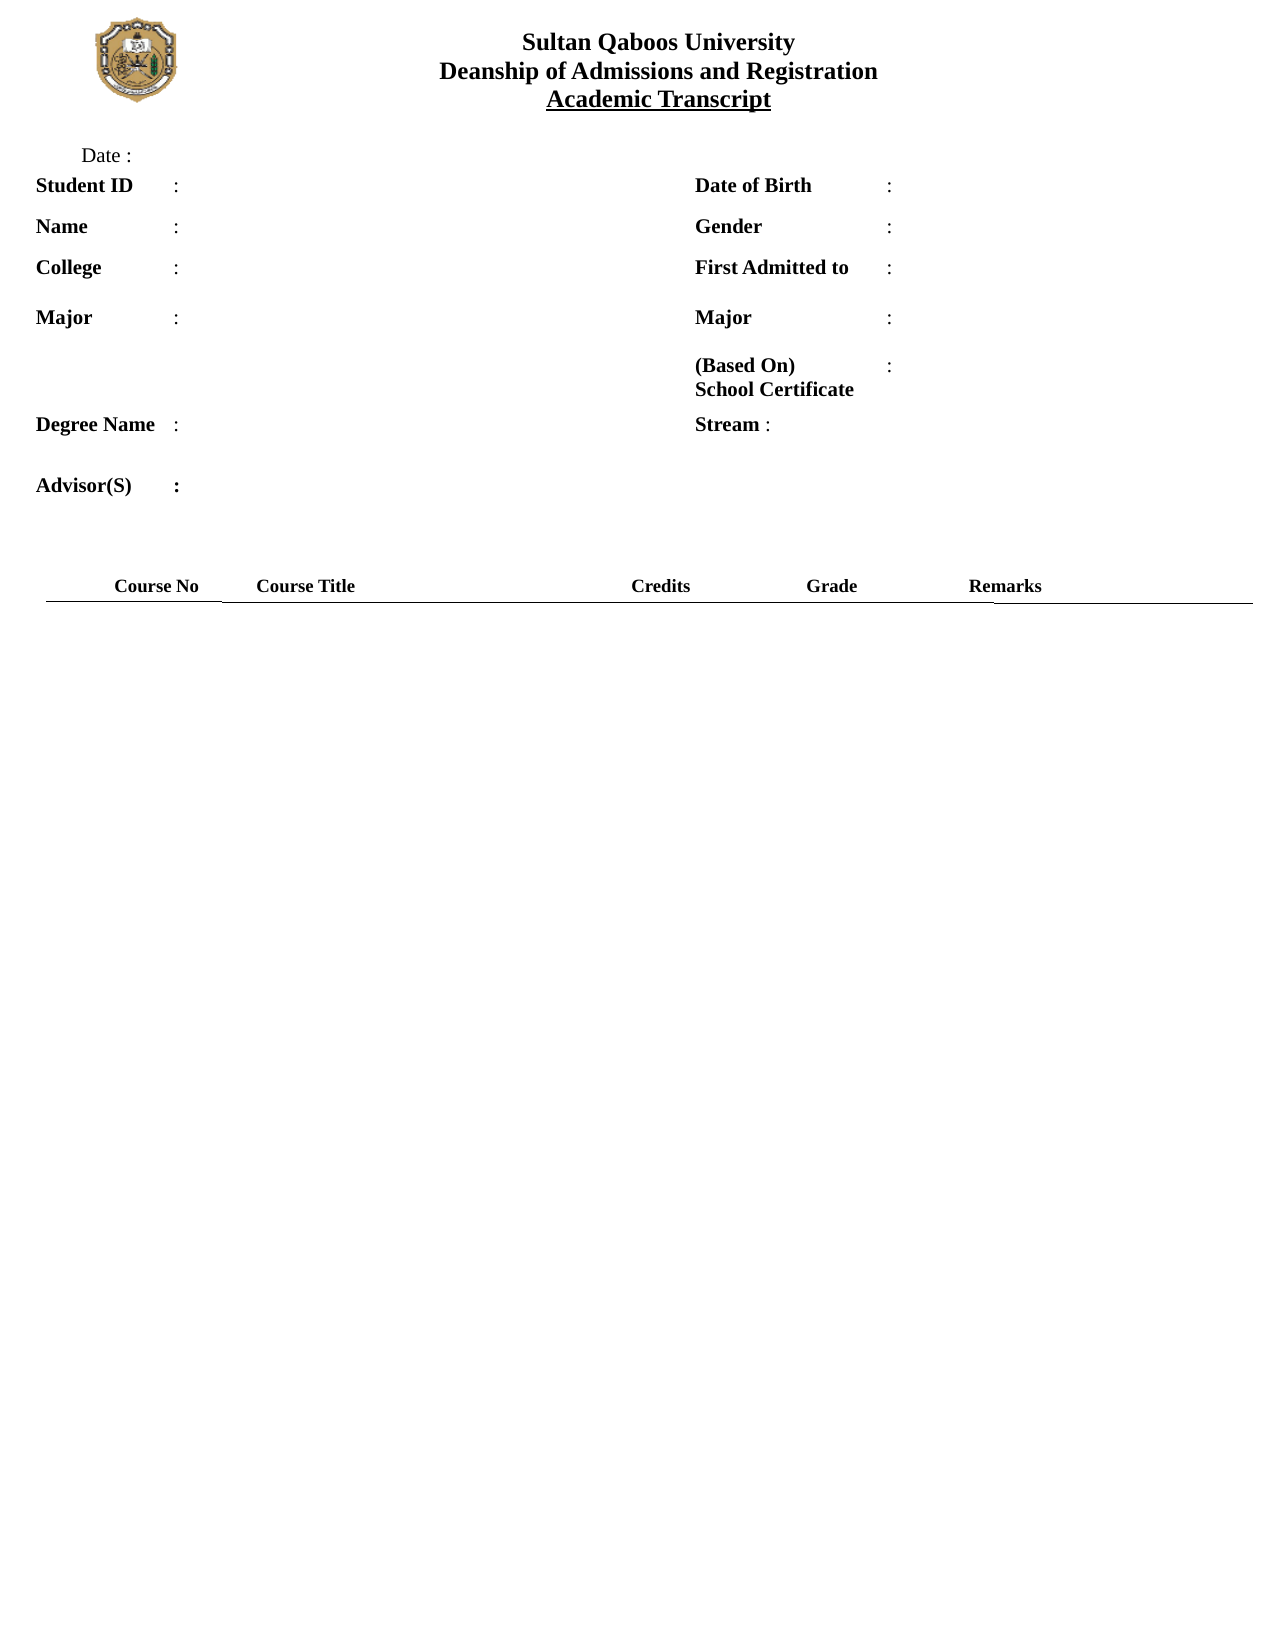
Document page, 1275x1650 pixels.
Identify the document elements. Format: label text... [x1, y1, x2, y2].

table_cell First Admitted to [689, 249, 881, 299]
table_cell [196, 467, 689, 574]
table_cell [196, 407, 689, 467]
table_cell [196, 208, 689, 249]
table_cell : [881, 249, 906, 299]
table_cell [689, 467, 881, 574]
table_cell [906, 407, 1267, 467]
table_cell [906, 467, 1267, 574]
table_cell [168, 347, 196, 407]
table_cell Degree Name [30, 407, 167, 467]
table_cell Major [30, 300, 167, 347]
table_cell [30, 347, 167, 407]
table_cell Major [689, 300, 881, 347]
table_cell [196, 249, 689, 299]
table_cell Name [30, 208, 167, 249]
table_cell : [168, 467, 196, 574]
table_header : [168, 167, 196, 208]
table_cell College [30, 249, 167, 299]
table_cell [881, 467, 906, 574]
table_cell : [168, 208, 196, 249]
text Course No Course Title Credits Grade Remarks [81, 574, 1236, 596]
table_cell : [881, 208, 906, 249]
table_cell [196, 300, 689, 347]
table_cell : [168, 249, 196, 299]
table_cell : [168, 300, 196, 347]
table_cell [906, 249, 1267, 299]
table_cell : [168, 407, 196, 467]
table_cell [906, 347, 1267, 407]
table_cell Stream : [689, 407, 881, 467]
table_cell [906, 208, 1267, 249]
table_header [906, 167, 1267, 208]
table_cell : [881, 300, 906, 347]
table_cell [196, 347, 689, 407]
picture [94, 16, 179, 105]
table_header Date of Birth [689, 167, 881, 208]
table_header : [881, 167, 906, 208]
table_header [196, 167, 689, 208]
table_cell Advisor(S) [30, 467, 167, 574]
table_header Student ID [30, 167, 167, 208]
table_cell [881, 407, 906, 467]
table_cell : [881, 347, 906, 407]
table_cell [906, 300, 1267, 347]
table_cell Gender [689, 208, 881, 249]
text Date : [81, 143, 1236, 167]
table_cell (Based On) School Certificate [689, 347, 881, 407]
